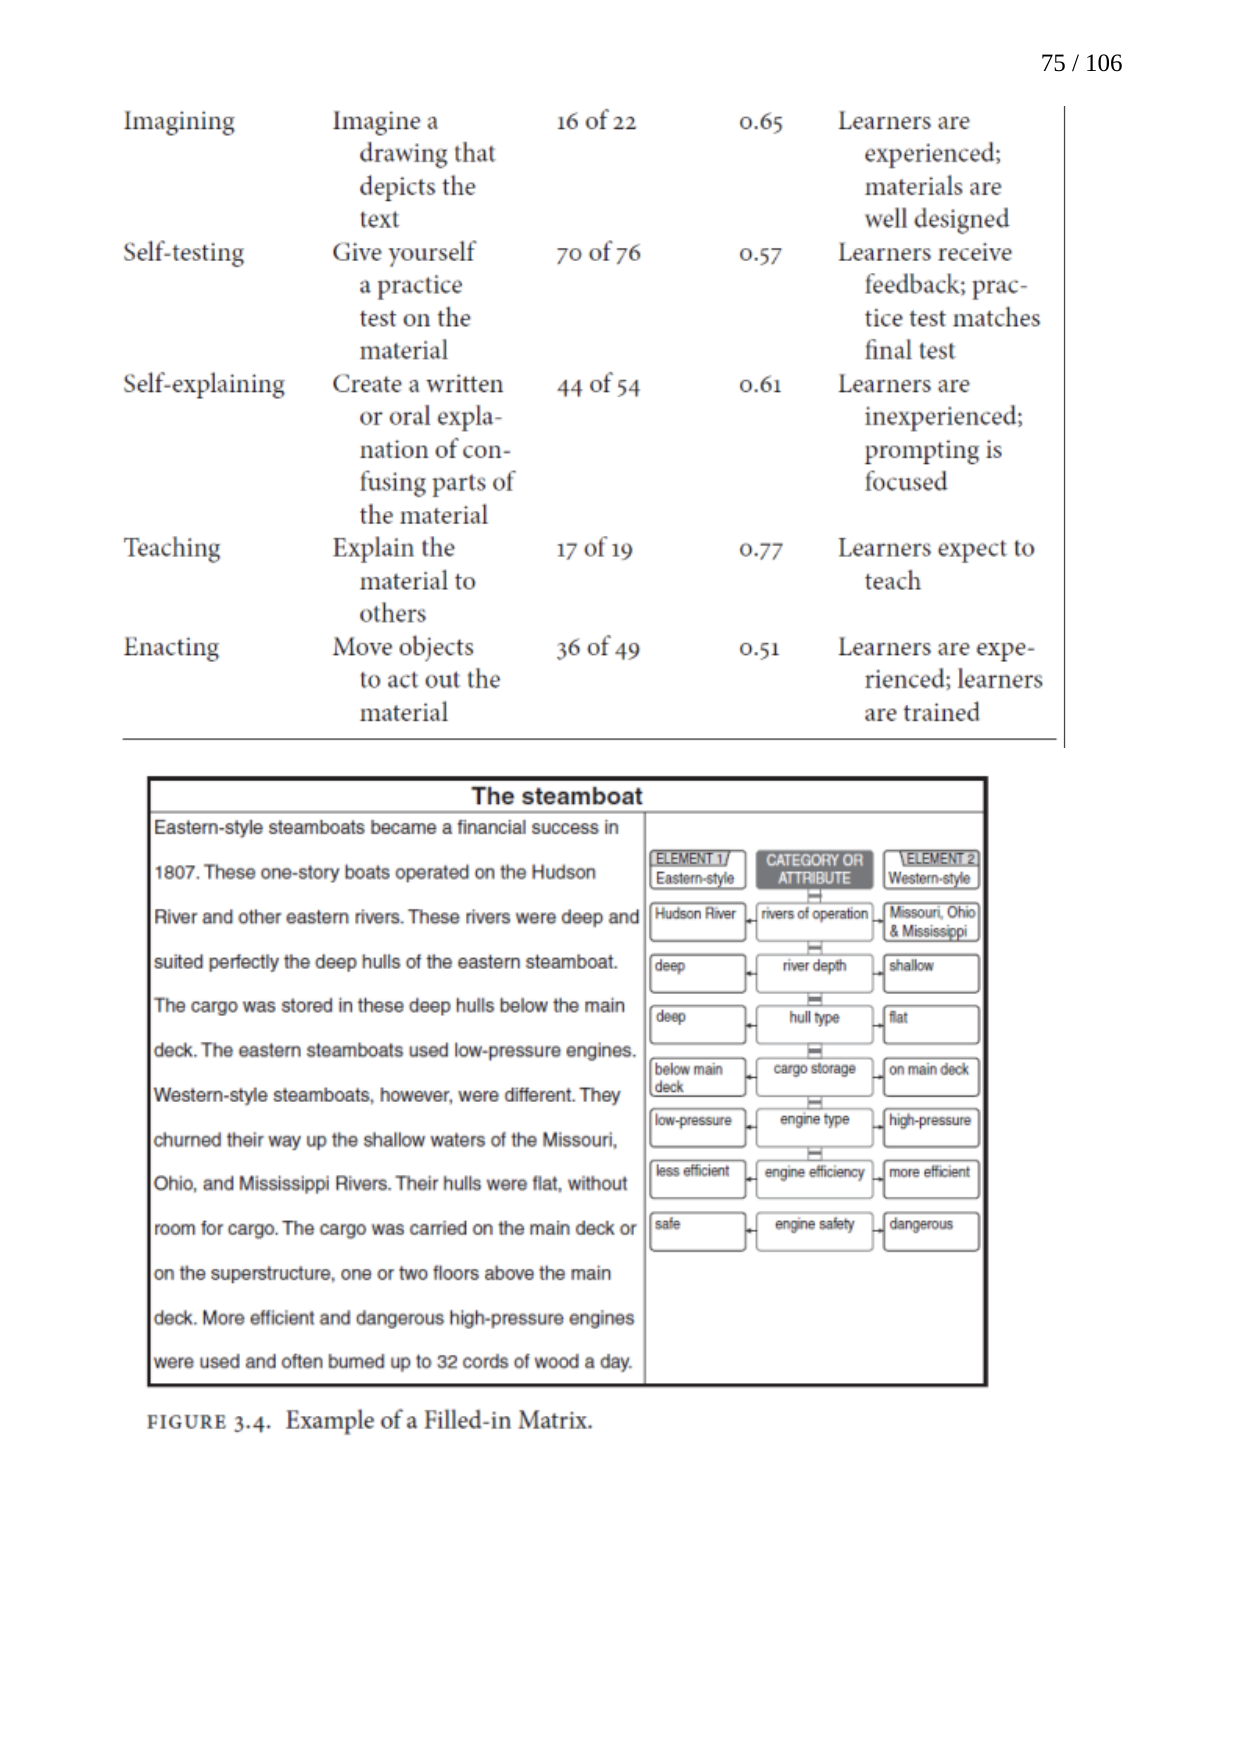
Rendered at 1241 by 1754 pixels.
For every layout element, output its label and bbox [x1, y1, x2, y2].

picture [118, 767, 1006, 1451]
picture [118, 106, 1065, 748]
